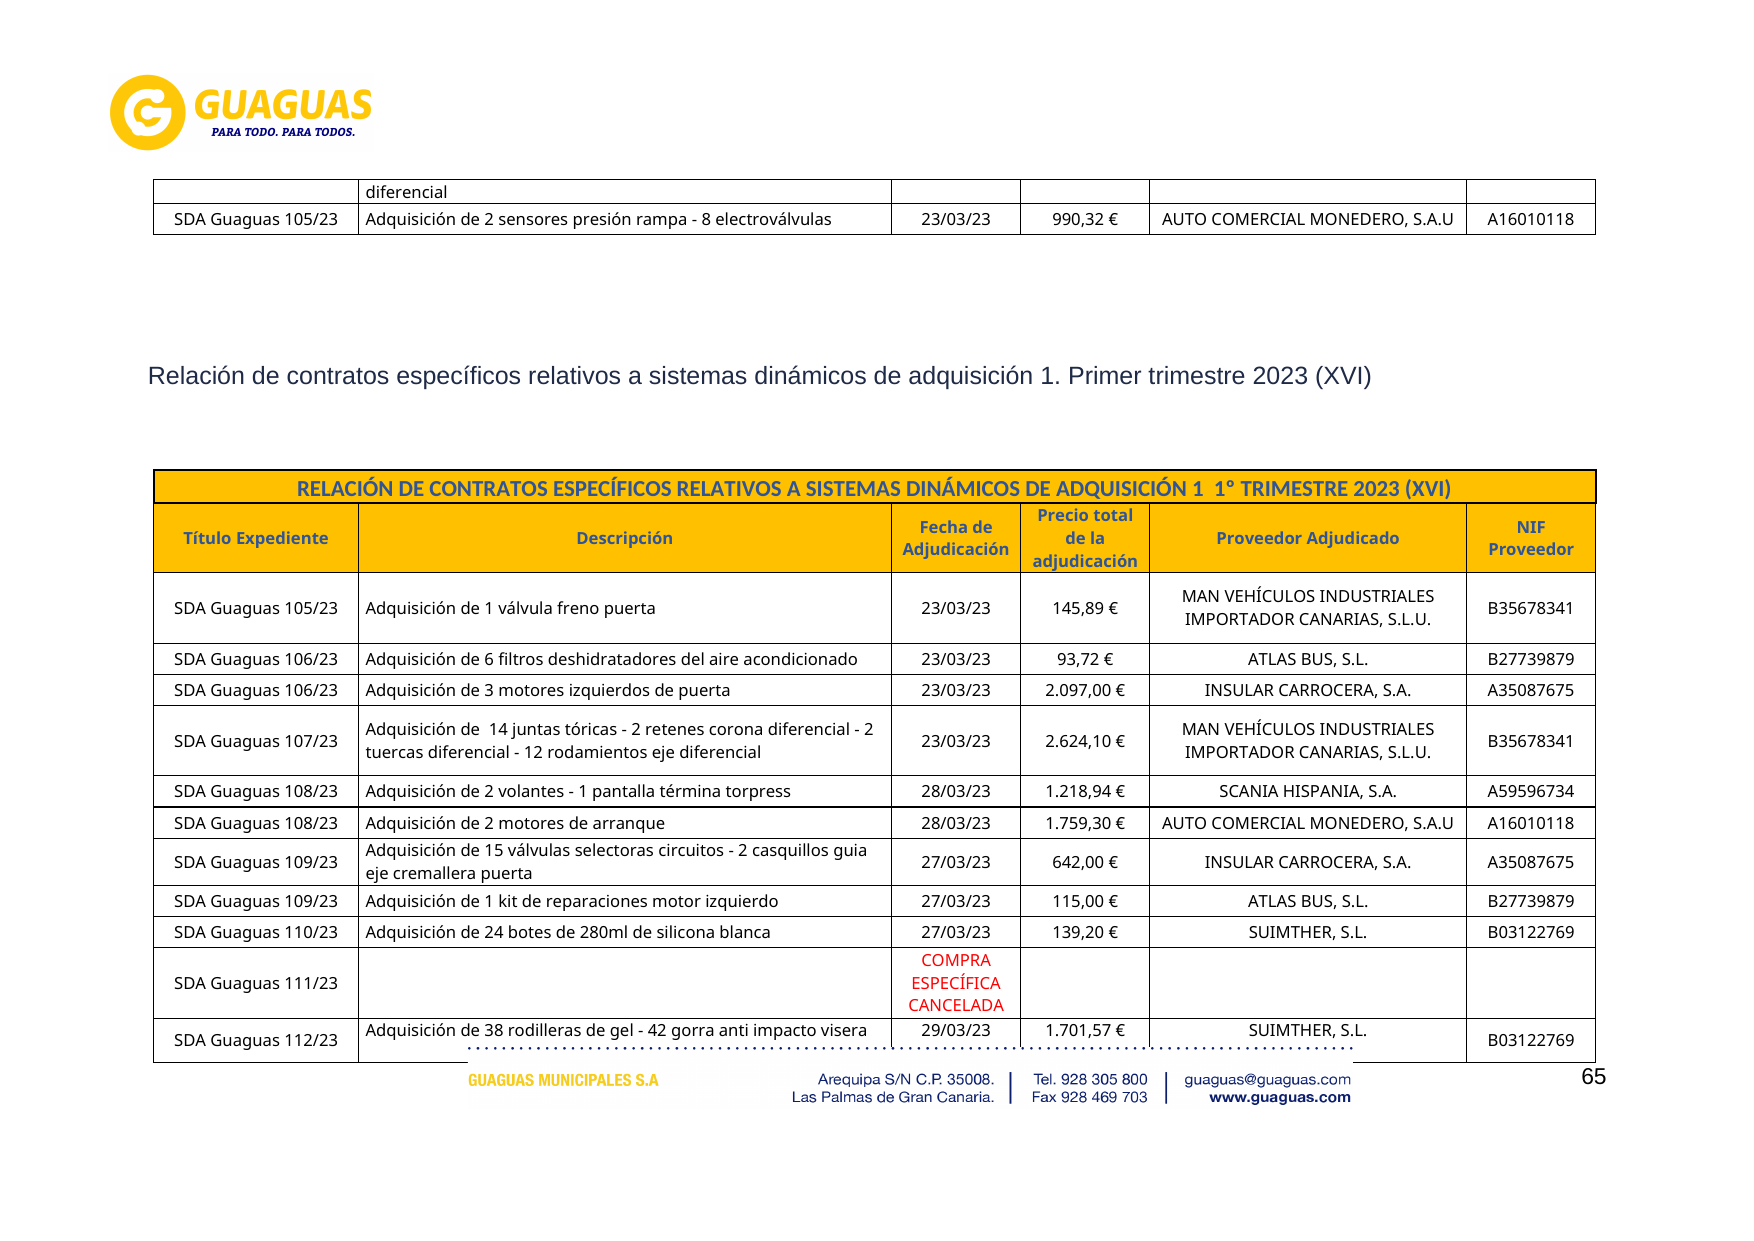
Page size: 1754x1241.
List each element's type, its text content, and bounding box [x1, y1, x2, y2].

table_cell 1.759,30 € [1021, 808, 1149, 838]
table_cell Proveedor Adjudicado [1150, 504, 1466, 572]
table_cell Adquisición de 1 válvula freno puerta [359, 573, 891, 642]
table_cell MAN VEHÍCULOS INDUSTRIALES IMPORTADOR CANARIAS, S.L.U. [1150, 706, 1466, 775]
table_cell A35087675 [1467, 675, 1595, 705]
table_cell 1.701,57 € [1021, 1019, 1149, 1047]
table_cell INSULAR CARROCERA, S.A. [1150, 675, 1466, 705]
table_cell INSULAR CARROCERA, S.A. [1150, 839, 1466, 884]
table_cell B27739879 [1467, 886, 1595, 916]
table_cell Precio total de la adjudicación [1021, 504, 1149, 572]
table_cell 2.624,10 € [1021, 706, 1149, 775]
table_cell NIF Proveedor [1467, 504, 1595, 572]
table_cell SDA Guaguas 109/23 [154, 886, 358, 916]
table_cell Adquisición de 14 juntas tóricas - 2 retenes corona diferencial - 2 tuercas diferencial - 12 rodamientos eje diferencial [359, 706, 891, 775]
table_cell [154, 180, 358, 203]
table_cell 29/03/23 [892, 1019, 1020, 1047]
table_cell SDA Guaguas 106/23 [154, 644, 358, 674]
table_cell SCANIA HISPANIA, S.A. [1150, 776, 1466, 806]
table_cell [1467, 948, 1595, 1017]
table_cell Adquisición de 24 botes de 280ml de silicona blanca [359, 917, 891, 947]
table_cell [892, 180, 1020, 203]
table_cell A16010118 [1467, 808, 1595, 838]
table_cell Adquisición de 38 rodilleras de gel - 42 gorra anti impacto visera [359, 1019, 891, 1062]
table_cell Adquisición de 6 filtros deshidratadores del aire acondicionado [359, 644, 891, 674]
table_cell 28/03/23 [892, 808, 1020, 838]
table_cell Título Expediente [154, 504, 358, 572]
table_cell AUTO COMERCIAL MONEDERO, S.A.U [1150, 808, 1466, 838]
table_cell SDA Guaguas 110/23 [154, 917, 358, 947]
table_cell SDA Guaguas 107/23 [154, 706, 358, 775]
table_cell [359, 948, 891, 1017]
table_cell 23/03/23 [892, 204, 1020, 234]
table_cell 139,20 € [1021, 917, 1149, 947]
table_cell 27/03/23 [892, 839, 1020, 884]
table_cell 27/03/23 [892, 886, 1020, 916]
table_cell [1021, 948, 1149, 1017]
table_cell [1021, 180, 1149, 203]
table_cell SDA Guaguas 111/23 [154, 948, 358, 1017]
table_cell Adquisición de 3 motores izquierdos de puerta [359, 675, 891, 705]
table_cell SDA Guaguas 106/23 [154, 675, 358, 705]
table_cell MAN VEHÍCULOS INDUSTRIALES IMPORTADOR CANARIAS, S.L.U. [1150, 573, 1466, 642]
table_cell ATLAS BUS, S.L. [1150, 886, 1466, 916]
table_cell B03122769 [1467, 917, 1595, 947]
table_cell Adquisición de 2 motores de arranque [359, 808, 891, 838]
table_header RELACIÓN DE CONTRATOS ESPECÍFICOS RELATIVOS A SISTEMAS DINÁMICOS DE ADQUISICIÓN 1 1º TRIMESTRE 2023 (XVI) [155, 471, 1595, 502]
table_cell Adquisición de 2 volantes - 1 pantalla términa torpress [359, 776, 891, 806]
table_cell SDA Guaguas 108/23 [154, 808, 358, 838]
table_cell AUTO COMERCIAL MONEDERO, S.A.U [1150, 204, 1466, 234]
table_cell SDA Guaguas 105/23 [154, 204, 358, 234]
table_cell 23/03/23 [892, 706, 1020, 775]
table_cell Descripción [359, 504, 891, 572]
table_cell 28/03/23 [892, 776, 1020, 806]
table_cell 990,32 € [1021, 204, 1149, 234]
table_cell 145,89 € [1021, 573, 1149, 642]
table_cell ATLAS BUS, S.L. [1150, 644, 1466, 674]
table_cell 23/03/23 [892, 644, 1020, 674]
table_cell 27/03/23 [892, 917, 1020, 947]
table_cell B35678341 [1467, 706, 1595, 775]
text Relación de contratos específicos relativos a sistemas dinámicos de adquisición 1. Primer trimestre 2023 (XVI) [148, 361, 1606, 390]
table_cell 1.218,94 € [1021, 776, 1149, 806]
table_cell Adquisición de 15 válvulas selectoras circuitos - 2 casquillos guia eje cremallera puerta [359, 839, 891, 884]
table_cell 23/03/23 [892, 675, 1020, 705]
table_cell A59596734 [1467, 776, 1595, 806]
table_cell A35087675 [1467, 839, 1595, 884]
table_cell B35678341 [1467, 573, 1595, 642]
table_cell SUIMTHER, S.L. [1150, 917, 1466, 947]
table_cell B03122769 [1467, 1019, 1595, 1062]
table_cell Fecha de Adjudicación [892, 504, 1020, 572]
table_cell SUIMTHER, S.L. [1150, 1019, 1466, 1062]
table_cell SDA Guaguas 112/23 [154, 1019, 358, 1062]
table_cell [1150, 180, 1466, 203]
table_cell SDA Guaguas 108/23 [154, 776, 358, 806]
table_cell COMPRA ESPECÍFICA CANCELADA [892, 948, 1020, 1017]
table_cell 115,00 € [1021, 886, 1149, 916]
table_cell [1150, 948, 1466, 1017]
table_cell diferencial [359, 180, 891, 203]
table_cell SDA Guaguas 109/23 [154, 839, 358, 884]
table_cell Adquisición de 1 kit de reparaciones motor izquierdo [359, 886, 891, 916]
table_cell [1467, 180, 1595, 203]
table_cell 23/03/23 [892, 573, 1020, 642]
table_cell SDA Guaguas 105/23 [154, 573, 358, 642]
table_cell B27739879 [1467, 644, 1595, 674]
table_cell 93,72 € [1021, 644, 1149, 674]
table_cell A16010118 [1467, 204, 1595, 234]
table_cell 642,00 € [1021, 839, 1149, 884]
table_cell Adquisición de 2 sensores presión rampa - 8 electroválvulas [359, 204, 891, 234]
table_cell 2.097,00 € [1021, 675, 1149, 705]
